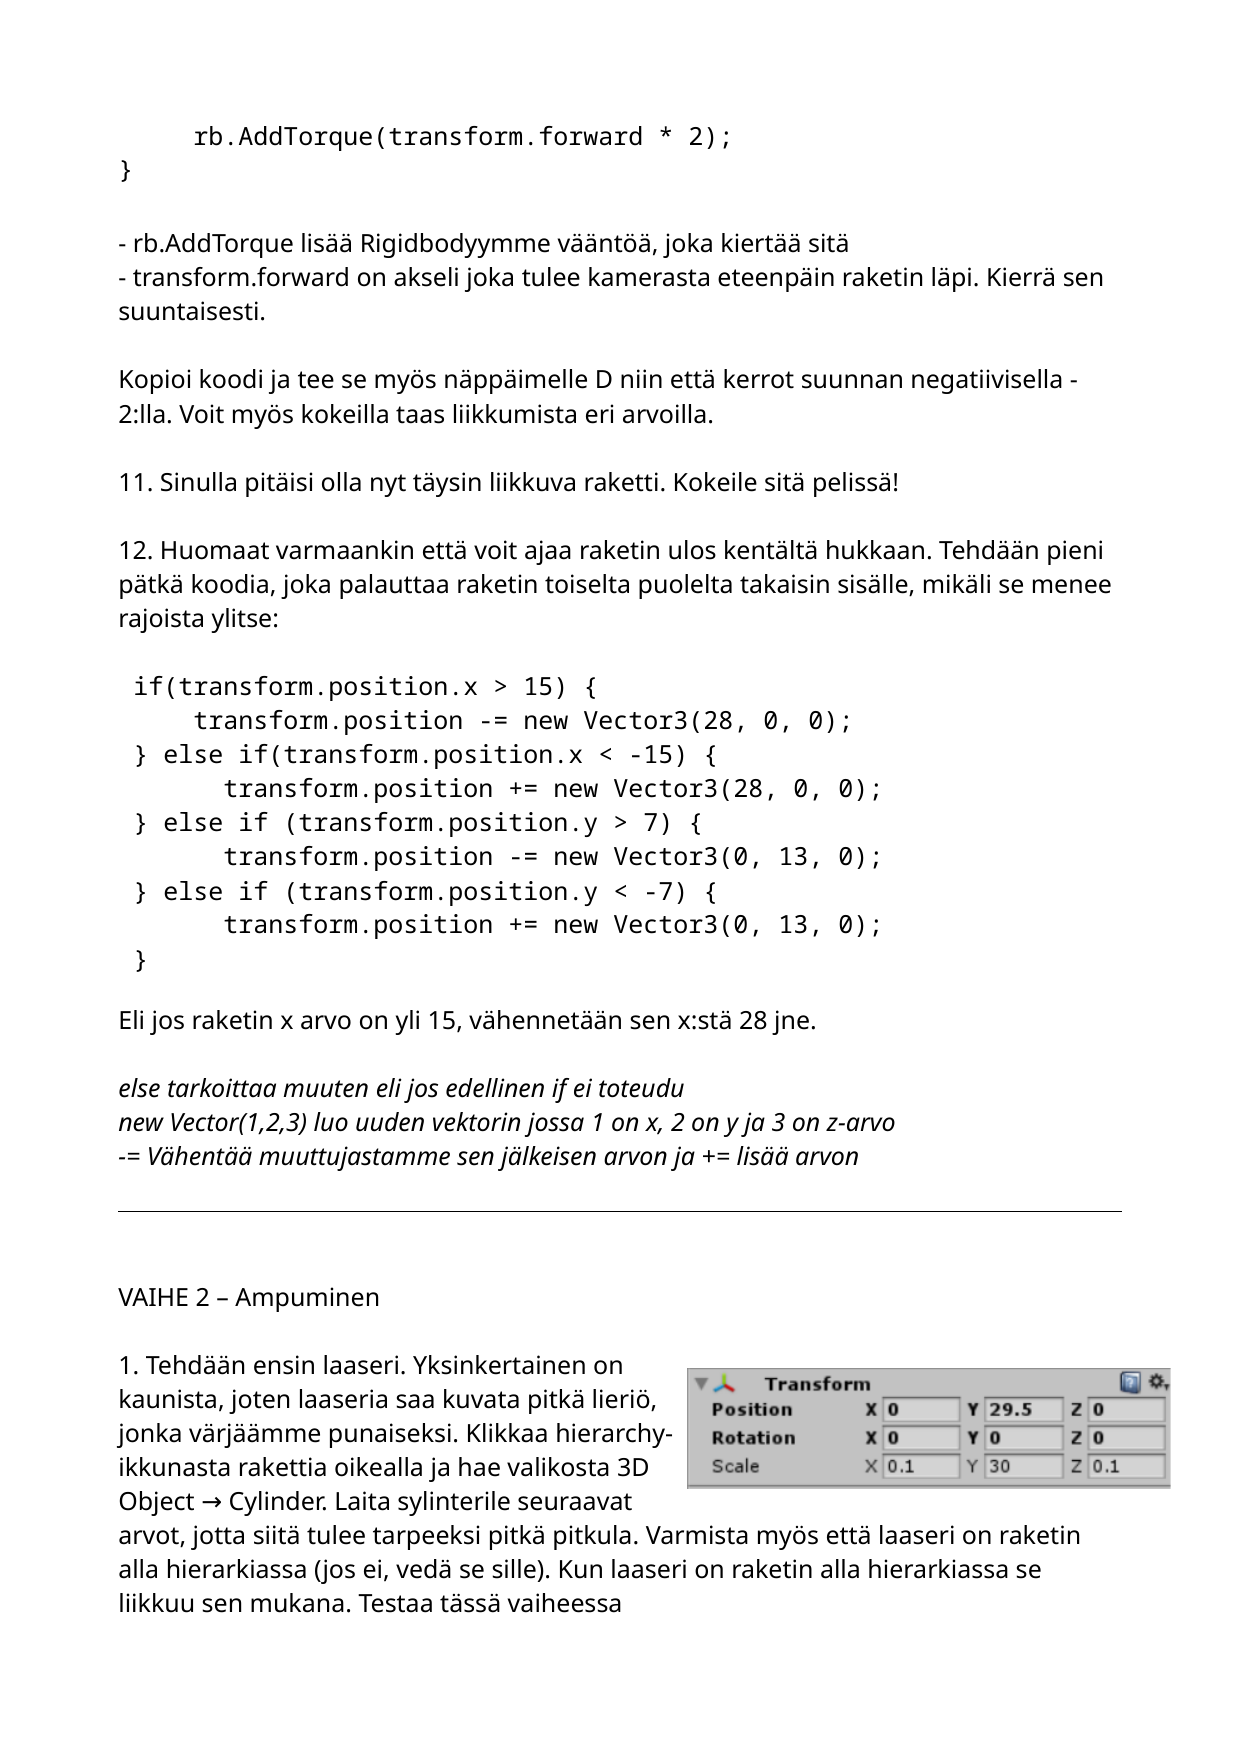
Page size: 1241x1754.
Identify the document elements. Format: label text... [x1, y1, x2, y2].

text } else if (transform.position.y < -7) { [118, 873, 1122, 907]
text 1. Tehdään ensin laaseri. Yksinkertainen on kaunista, joten laaseria saa kuvata pitkä lieriö, jonka värjäämme punaiseksi. Klikkaa hierarchy-ikkunasta rakettia oikealla ja hae valikosta 3D Object → Cylinder. Laita sylinterile seuraavat arvot, jotta siitä tulee tarpeeksi pitkä pitkula. Varmista myös että laaseri on raketin alla hierarkiassa (jos ei, vedä se sille). Kun laaseri on raketin alla hierarkiassa se liikkuu sen mukana. Testaa tässä vaiheessa [118, 1347, 1122, 1620]
text } [118, 941, 1122, 975]
text transform.position -= new Vector3(0, 13, 0); [118, 839, 1122, 873]
text transform.position -= new Vector3(28, 0, 0); [118, 703, 1122, 737]
text - rb.AddTorque lisää Rigidbodyymme vääntöä, joka kiertää sitä [118, 226, 1122, 260]
text if(transform.position.x > 15) { [118, 669, 1122, 703]
text } else if (transform.position.y > 7) { [118, 805, 1122, 839]
text new Vector(1,2,3) luo uuden vektorin jossa 1 on x, 2 on y ja 3 on z-arvo [118, 1104, 1122, 1138]
text Eli jos raketin x arvo on yli 15, vähennetään sen x:stä 28 jne. [118, 1002, 1122, 1036]
text Kopioi koodi ja tee se myös näppäimelle D niin että kerrot suunnan negatiivisella -2:lla. Voit myös kokeilla taas liikkumista eri arvoilla. [118, 362, 1122, 430]
text transform.position += new Vector3(0, 13, 0); [118, 907, 1122, 941]
text transform.position += new Vector3(28, 0, 0); [118, 771, 1122, 805]
text } else if(transform.position.x < -15) { [118, 737, 1122, 771]
text rb.AddTorque(transform.forward * 2); [118, 118, 1122, 152]
picture [687, 1368, 1171, 1489]
text 11. Sinulla pitäisi olla nyt täysin liikkuva raketti. Kokeile sitä pelissä! [118, 464, 1122, 498]
text } [118, 152, 1122, 186]
text VAIHE 2 – Ampuminen [118, 1279, 1122, 1313]
text else tarkoittaa muuten eli jos edellinen if ei toteudu [118, 1070, 1122, 1104]
text -= Vähentää muuttujastamme sen jälkeisen arvon ja += lisää arvon [118, 1138, 1122, 1173]
text - transform.forward on akseli joka tulee kamerasta eteenpäin raketin läpi. Kierrä sen suuntaisesti. [118, 260, 1122, 328]
text 12. Huomaat varmaankin että voit ajaa raketin ulos kentältä hukkaan. Tehdään pieni pätkä koodia, joka palauttaa raketin toiselta puolelta takaisin sisälle, mikäli se menee rajoista ylitse: [118, 532, 1122, 635]
